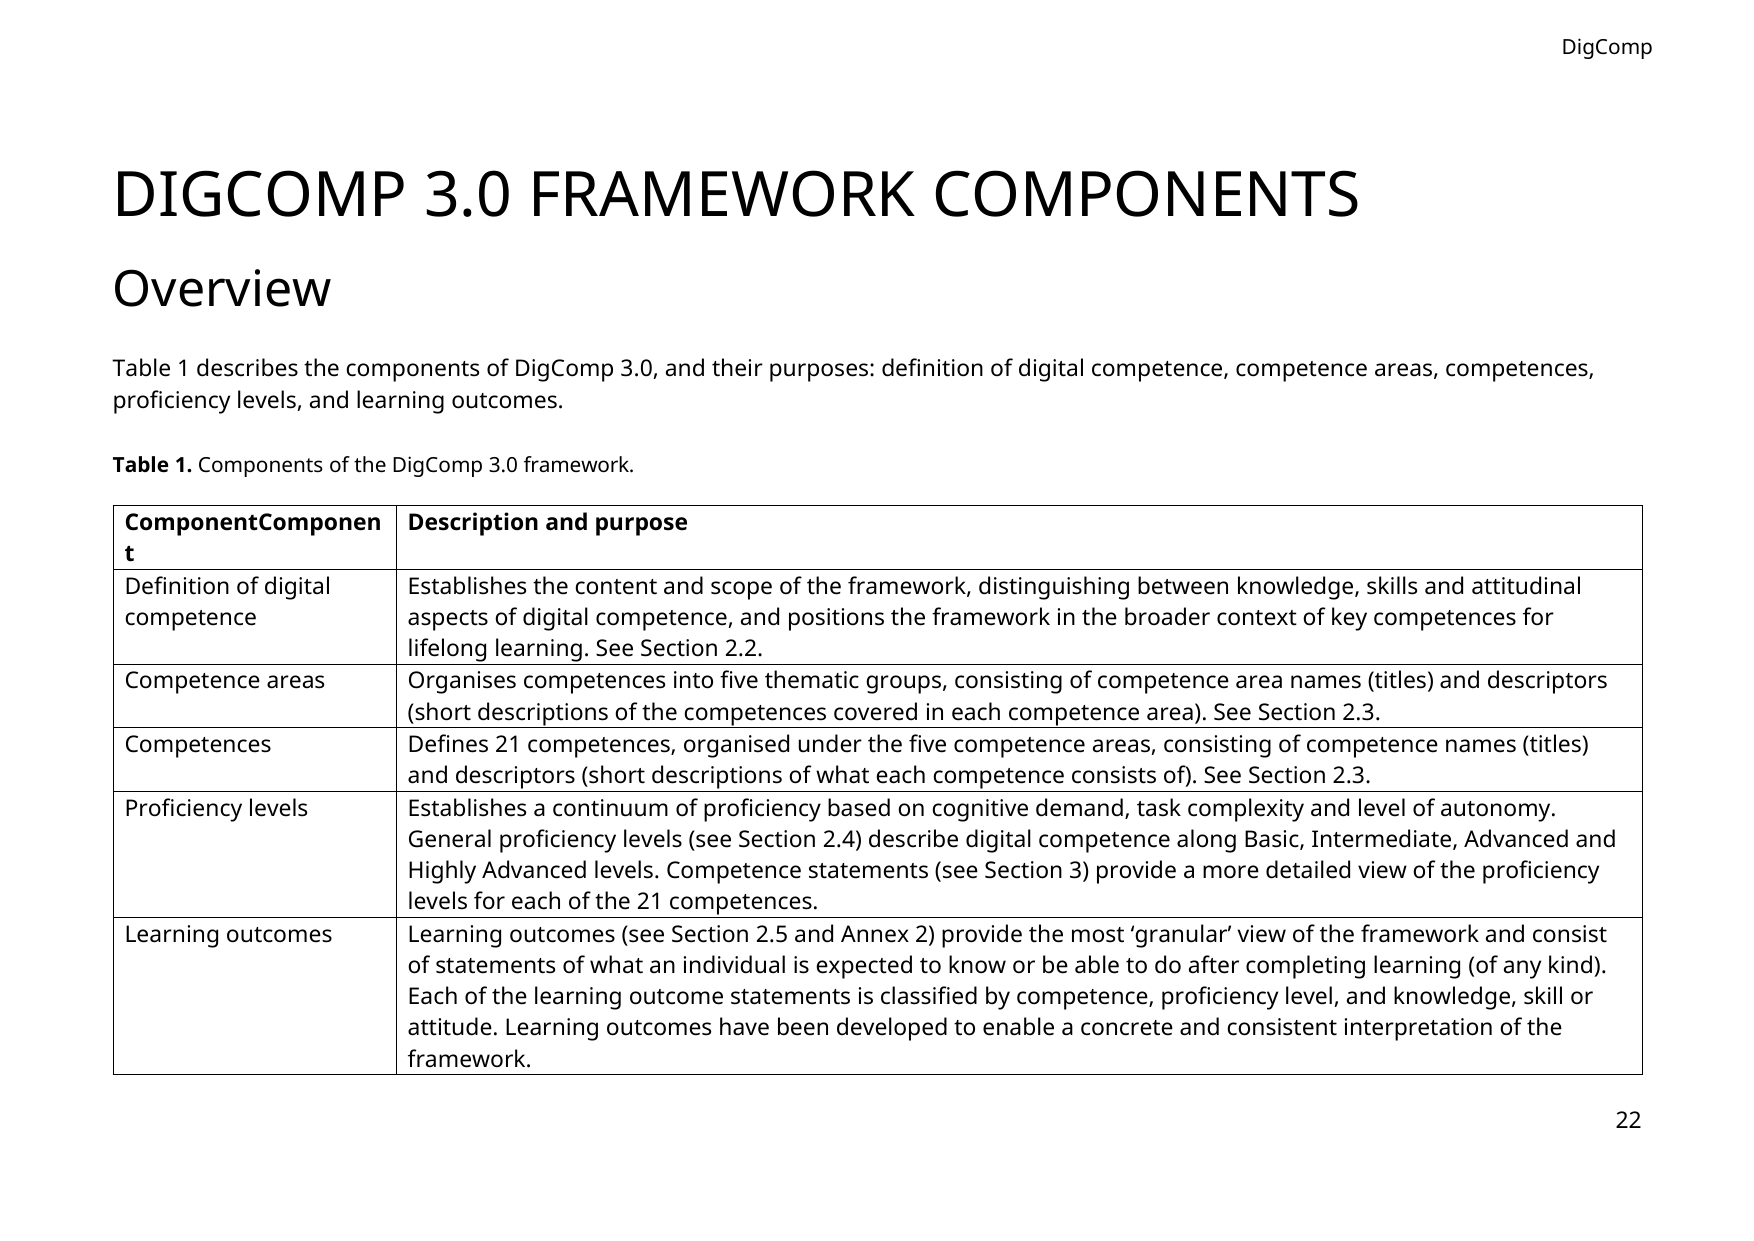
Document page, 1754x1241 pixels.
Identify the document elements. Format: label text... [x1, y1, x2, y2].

table_cell Competences [114, 728, 396, 791]
text Table 1 describes the components of DigComp 3.0, and their purposes: definition of digital competence, competence areas, competences, proficiency levels, and learning outcomes. [112, 352, 1641, 415]
table_header ComponentComponent [114, 506, 396, 569]
table_cell Learning outcomes (see Section 2.5 and Annex 2) provide the most ‘granular’ view of the framework and consist of statements of what an individual is expected to know or be able to do after completing learning (of any kind). Each of the learning outcome statements is classified by competence, proficiency level, and knowledge, skill or attitude. Learning outcomes have been developed to enable a concrete and consistent interpretation of the framework. [397, 918, 1642, 1074]
table_header Description and purpose [397, 506, 1642, 569]
table_cell Definition of digital competence [114, 570, 396, 663]
table_cell Proficiency levels [114, 792, 396, 917]
table_cell Learning outcomes [114, 918, 396, 1074]
subtitle Overview [112, 253, 1641, 321]
table_cell Defines 21 competences, organised under the five competence areas, consisting of competence names (titles) and descriptors (short descriptions of what each competence consists of). See Section 2.3. [397, 728, 1642, 791]
text Table 1. Components of the DigComp 3.0 framework. [112, 450, 1641, 478]
table_cell Competence areas [114, 665, 396, 727]
table_cell Organises competences into five thematic groups, consisting of competence area names (titles) and descriptors (short descriptions of the competences covered in each competence area). See Section 2.3. [397, 665, 1642, 727]
table_cell Establishes the content and scope of the framework, distinguishing between knowledge, skills and attitudinal aspects of digital competence, and positions the framework in the broader context of key competences for lifelong learning. See Section 2.2. [397, 570, 1642, 663]
table_cell Establishes a continuum of proficiency based on cognitive demand, task complexity and level of autonomy. General proficiency levels (see Section 2.4) describe digital competence along Basic, Intermediate, Advanced and Highly Advanced levels. Competence statements (see Section 3) provide a more detailed view of the proficiency levels for each of the 21 competences. [397, 792, 1642, 917]
subtitle DIGCOMP 3.0 FRAMEWORK COMPONENTS [112, 150, 1641, 235]
